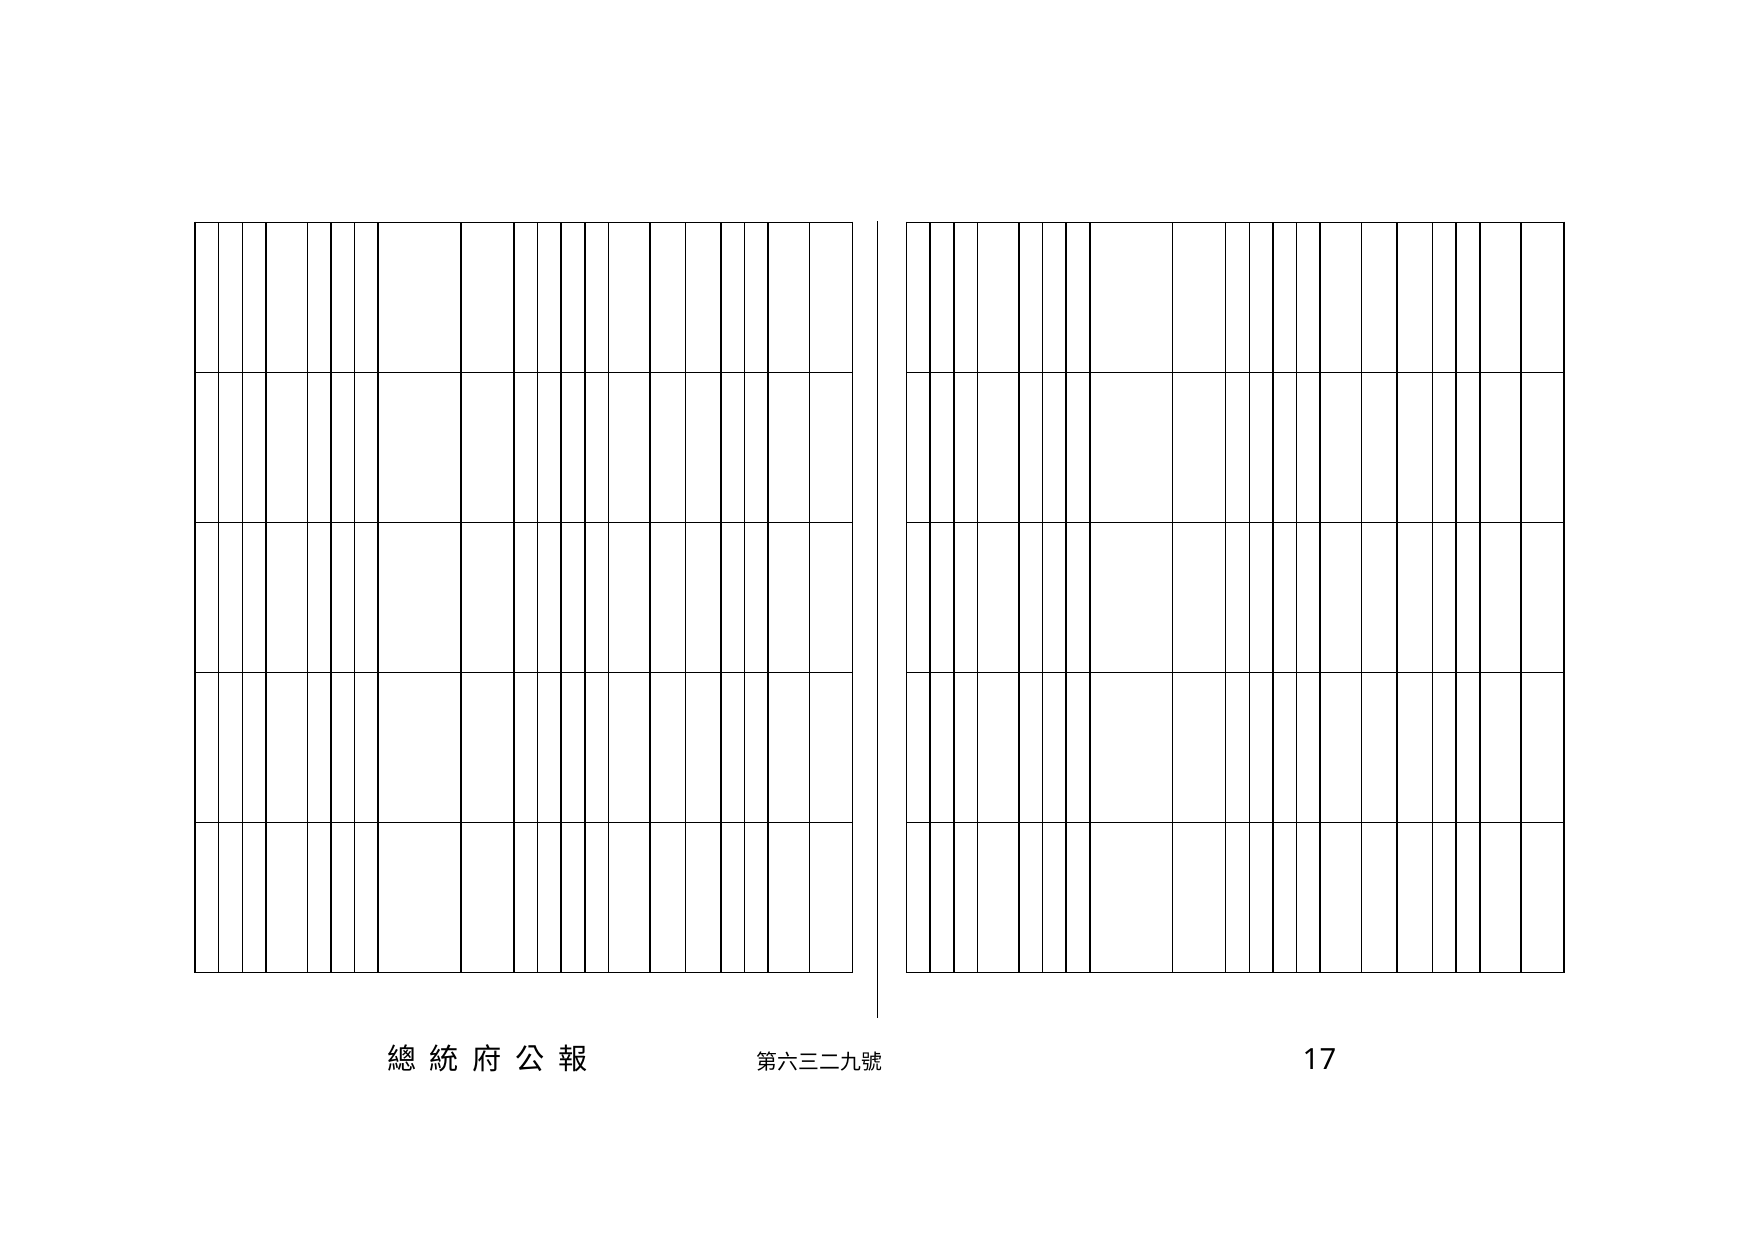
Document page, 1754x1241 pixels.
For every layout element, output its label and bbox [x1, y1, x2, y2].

table_cell [1457, 373, 1479, 522]
table_cell [1020, 223, 1042, 372]
table_cell [462, 523, 513, 672]
table_cell [931, 823, 953, 972]
table_cell [1522, 373, 1563, 522]
table_cell [1433, 823, 1455, 972]
table_cell [722, 373, 744, 522]
table_cell [586, 373, 608, 522]
table_cell [907, 823, 929, 972]
table_cell [769, 823, 809, 972]
table_cell [1297, 673, 1319, 822]
table_cell [1321, 523, 1361, 672]
table_cell [515, 223, 537, 372]
table_cell [586, 523, 608, 672]
table_cell [1398, 523, 1432, 672]
table_cell [810, 223, 852, 372]
table_cell [379, 523, 460, 672]
table_cell [609, 373, 649, 522]
table_cell [243, 523, 265, 672]
table_cell [1481, 823, 1520, 972]
table_cell [219, 373, 242, 522]
table_cell [1522, 823, 1563, 972]
table_cell [243, 373, 265, 522]
table_cell [355, 823, 377, 972]
table_cell [1250, 523, 1272, 672]
table_cell [907, 523, 929, 672]
table_cell [955, 523, 977, 672]
table_cell [769, 223, 809, 372]
table_cell [686, 223, 720, 372]
table_cell [907, 373, 929, 522]
table_cell [686, 523, 720, 672]
table_cell [1457, 223, 1479, 372]
table_cell [1481, 673, 1520, 822]
table_cell [931, 673, 953, 822]
table_cell [308, 823, 330, 972]
table_cell [267, 223, 307, 372]
table_cell [462, 673, 513, 822]
table_cell [379, 223, 460, 372]
table_cell [1297, 373, 1319, 522]
table_cell [1297, 523, 1319, 672]
table_cell [907, 673, 929, 822]
table_cell [1481, 373, 1520, 522]
table_cell [196, 223, 218, 372]
table_cell [1398, 823, 1432, 972]
table_cell [379, 373, 460, 522]
table_cell [562, 823, 584, 972]
table_cell [907, 223, 929, 372]
table_cell [1433, 223, 1455, 372]
table_cell [1067, 373, 1089, 522]
table_cell [1091, 223, 1172, 372]
table_cell [243, 673, 265, 822]
table_cell [332, 823, 354, 972]
table_cell [1522, 673, 1563, 822]
table_cell [1433, 673, 1455, 822]
table_cell [355, 373, 377, 522]
table_cell [1250, 373, 1272, 522]
table_cell [745, 373, 767, 522]
table_cell [686, 673, 720, 822]
table_cell [722, 673, 744, 822]
table_cell [1067, 223, 1089, 372]
table_cell [931, 223, 953, 372]
table_cell [379, 823, 460, 972]
table_cell [1226, 673, 1249, 822]
table_cell [1457, 823, 1479, 972]
table_cell [609, 223, 649, 372]
table_cell [1091, 373, 1172, 522]
table_cell [562, 523, 584, 672]
table_cell [332, 523, 354, 672]
table_cell [267, 523, 307, 672]
table_cell [1091, 673, 1172, 822]
table_cell [1321, 673, 1361, 822]
table_cell [651, 673, 685, 822]
table_cell [1091, 523, 1172, 672]
table_cell [538, 673, 560, 822]
table_cell [978, 523, 1018, 672]
table_cell [1481, 523, 1520, 672]
table_cell [538, 223, 560, 372]
table_cell [609, 523, 649, 672]
table_cell [651, 823, 685, 972]
table_cell [219, 673, 242, 822]
table_cell [586, 823, 608, 972]
table_cell [769, 673, 809, 822]
table_cell [308, 223, 330, 372]
table_cell [1274, 223, 1296, 372]
table_cell [1043, 673, 1065, 822]
table_cell [810, 373, 852, 522]
table_cell [219, 523, 242, 672]
table_cell [308, 373, 330, 522]
table_cell [586, 673, 608, 822]
table_cell [1043, 523, 1065, 672]
table_cell [609, 673, 649, 822]
table_cell [955, 223, 977, 372]
table_cell [562, 223, 584, 372]
table_cell [651, 523, 685, 672]
table_cell [1067, 523, 1089, 672]
table_cell [1226, 523, 1249, 672]
table_cell [955, 823, 977, 972]
table_cell [1522, 523, 1563, 672]
table_cell [1321, 373, 1361, 522]
table_cell [1250, 223, 1272, 372]
table_cell [651, 223, 685, 372]
table_cell [1433, 373, 1455, 522]
table_cell [355, 223, 377, 372]
table_cell [1067, 823, 1089, 972]
table_cell [686, 823, 720, 972]
table_cell [1043, 823, 1065, 972]
table_cell [1173, 673, 1225, 822]
table_cell [219, 223, 242, 372]
table_cell [745, 223, 767, 372]
table_cell [308, 673, 330, 822]
table_cell [978, 373, 1018, 522]
table_cell [810, 523, 852, 672]
table_cell [1398, 673, 1432, 822]
table_cell [538, 823, 560, 972]
table_cell [1274, 523, 1296, 672]
table_cell [1274, 373, 1296, 522]
table_cell [1226, 223, 1249, 372]
table_cell [196, 673, 218, 822]
table_cell [1398, 223, 1432, 372]
table_cell [562, 673, 584, 822]
table_cell [931, 523, 953, 672]
table_cell [515, 673, 537, 822]
table_cell [243, 223, 265, 372]
table_cell [1250, 673, 1272, 822]
table_cell [769, 373, 809, 522]
table_cell [1173, 523, 1225, 672]
table_cell [1043, 373, 1065, 522]
table_cell [769, 523, 809, 672]
table_cell [538, 373, 560, 522]
table_cell [1067, 673, 1089, 822]
table_cell [1522, 223, 1563, 372]
table_cell [586, 223, 608, 372]
table_cell [1250, 823, 1272, 972]
table_cell [1274, 823, 1296, 972]
table_cell [243, 823, 265, 972]
table_cell [538, 523, 560, 672]
table_cell [1226, 823, 1249, 972]
table_cell [1398, 373, 1432, 522]
table_cell [1173, 823, 1225, 972]
table_cell [1481, 223, 1520, 372]
table_cell [722, 823, 744, 972]
table_cell [196, 523, 218, 672]
table_cell [562, 373, 584, 522]
table_cell [1362, 823, 1396, 972]
table_cell [196, 823, 218, 972]
table_cell [1362, 523, 1396, 672]
table_cell [1433, 523, 1455, 672]
table_cell [810, 673, 852, 822]
table_cell [332, 373, 354, 522]
table_cell [686, 373, 720, 522]
table_cell [745, 523, 767, 672]
table_cell [931, 373, 953, 522]
table_cell [1020, 673, 1042, 822]
table_cell [308, 523, 330, 672]
table_cell [332, 223, 354, 372]
table_cell [978, 823, 1018, 972]
table_cell [722, 523, 744, 672]
table_cell [1226, 373, 1249, 522]
table_cell [515, 373, 537, 522]
table_cell [462, 373, 513, 522]
table_cell [267, 673, 307, 822]
table_cell [1362, 673, 1396, 822]
table_cell [332, 673, 354, 822]
table_cell [810, 823, 852, 972]
table_cell [1020, 823, 1042, 972]
table_cell [955, 673, 977, 822]
table_cell [1457, 523, 1479, 672]
table_cell [515, 823, 537, 972]
table_cell [219, 823, 242, 972]
table_cell [745, 823, 767, 972]
table_cell [267, 823, 307, 972]
table_cell [1362, 223, 1396, 372]
table_cell [955, 373, 977, 522]
table_cell [515, 523, 537, 672]
table_cell [1091, 823, 1172, 972]
table_cell [1321, 223, 1361, 372]
table_cell [609, 823, 649, 972]
table_cell [1173, 373, 1225, 522]
table_cell [1457, 673, 1479, 822]
table_cell [978, 223, 1018, 372]
table_cell [1274, 673, 1296, 822]
table_cell [722, 223, 744, 372]
table_cell [1173, 223, 1225, 372]
table_cell [978, 673, 1018, 822]
table_cell [1020, 373, 1042, 522]
table_cell [379, 673, 460, 822]
table_cell [1043, 223, 1065, 372]
table_cell [462, 823, 513, 972]
table_cell [1297, 823, 1319, 972]
table_cell [1362, 373, 1396, 522]
table_cell [355, 673, 377, 822]
table_cell [196, 373, 218, 522]
table_cell [355, 523, 377, 672]
table_cell [462, 223, 513, 372]
table_cell [745, 673, 767, 822]
table_cell [1321, 823, 1361, 972]
table_cell [1297, 223, 1319, 372]
table_cell [1020, 523, 1042, 672]
table_cell [651, 373, 685, 522]
table_cell [267, 373, 307, 522]
